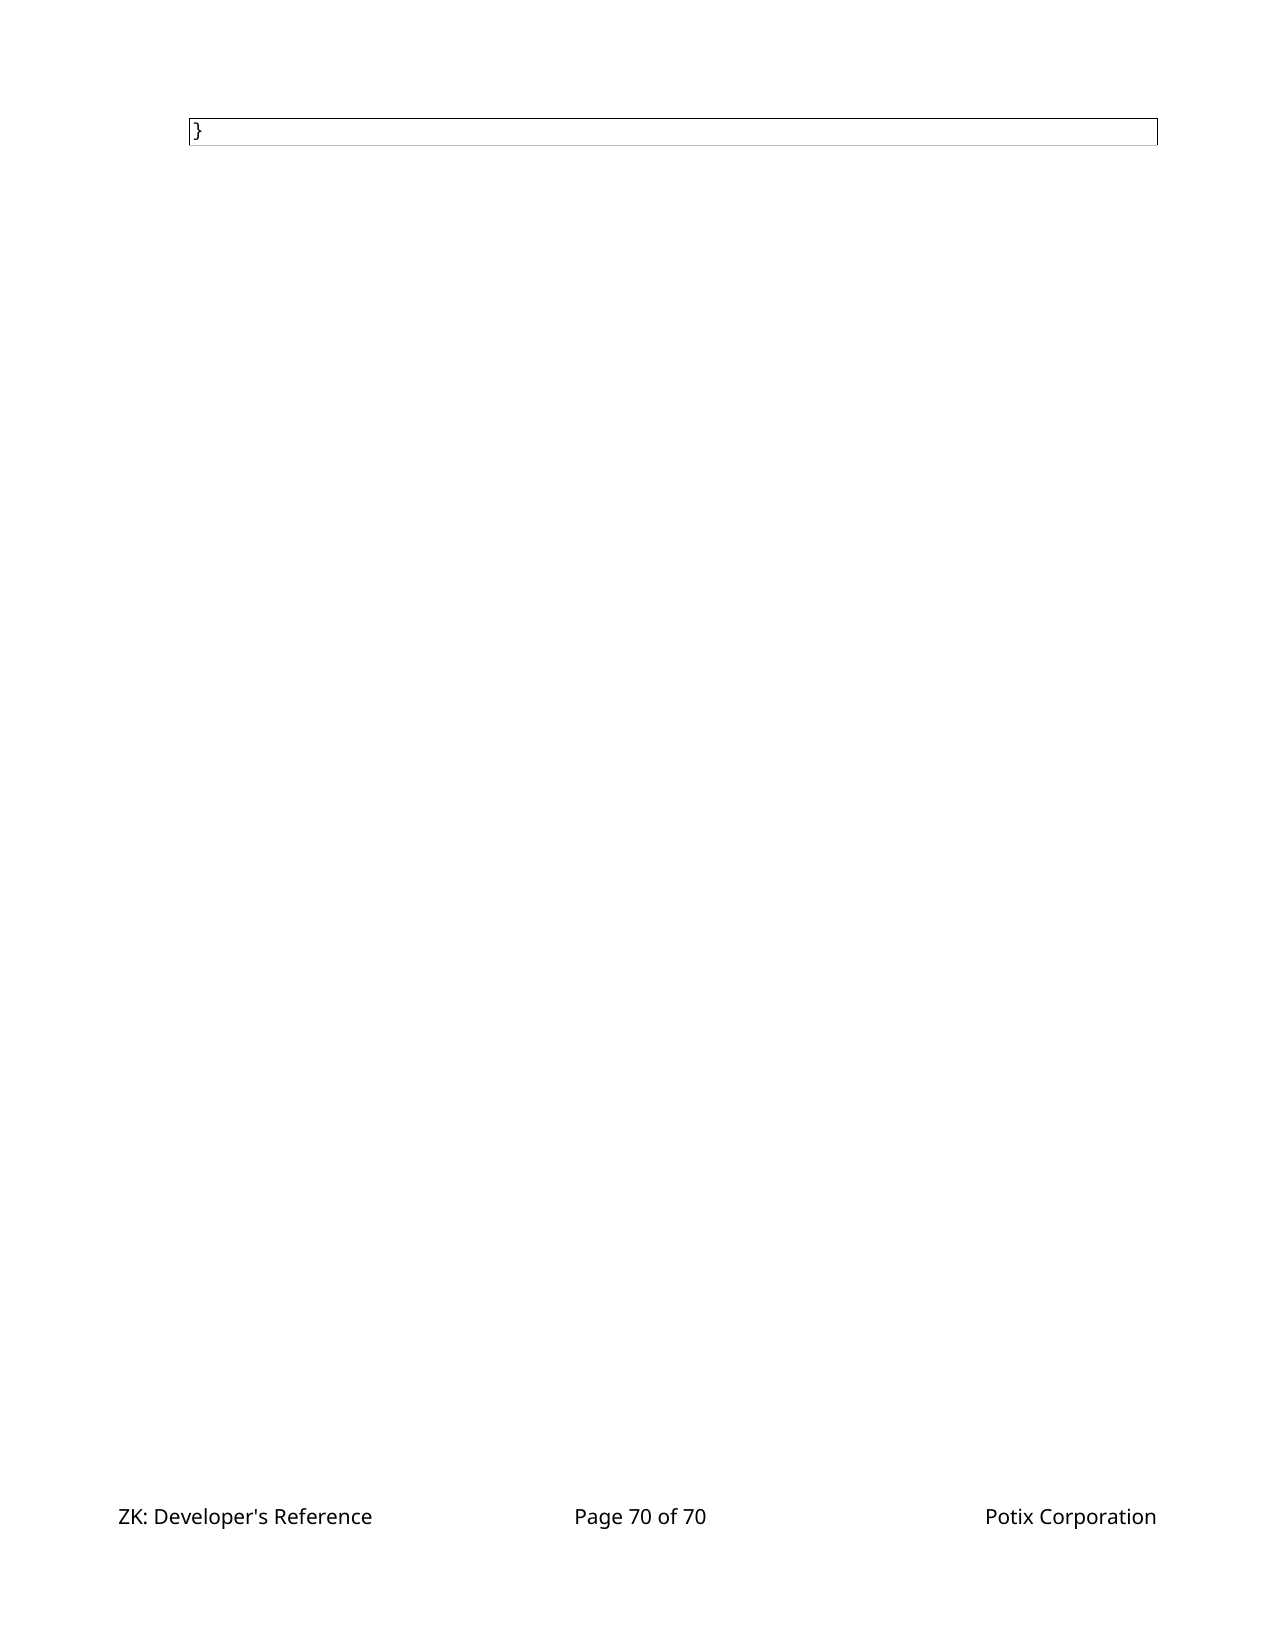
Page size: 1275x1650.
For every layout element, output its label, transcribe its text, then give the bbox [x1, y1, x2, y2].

text } [190, 119, 1157, 145]
